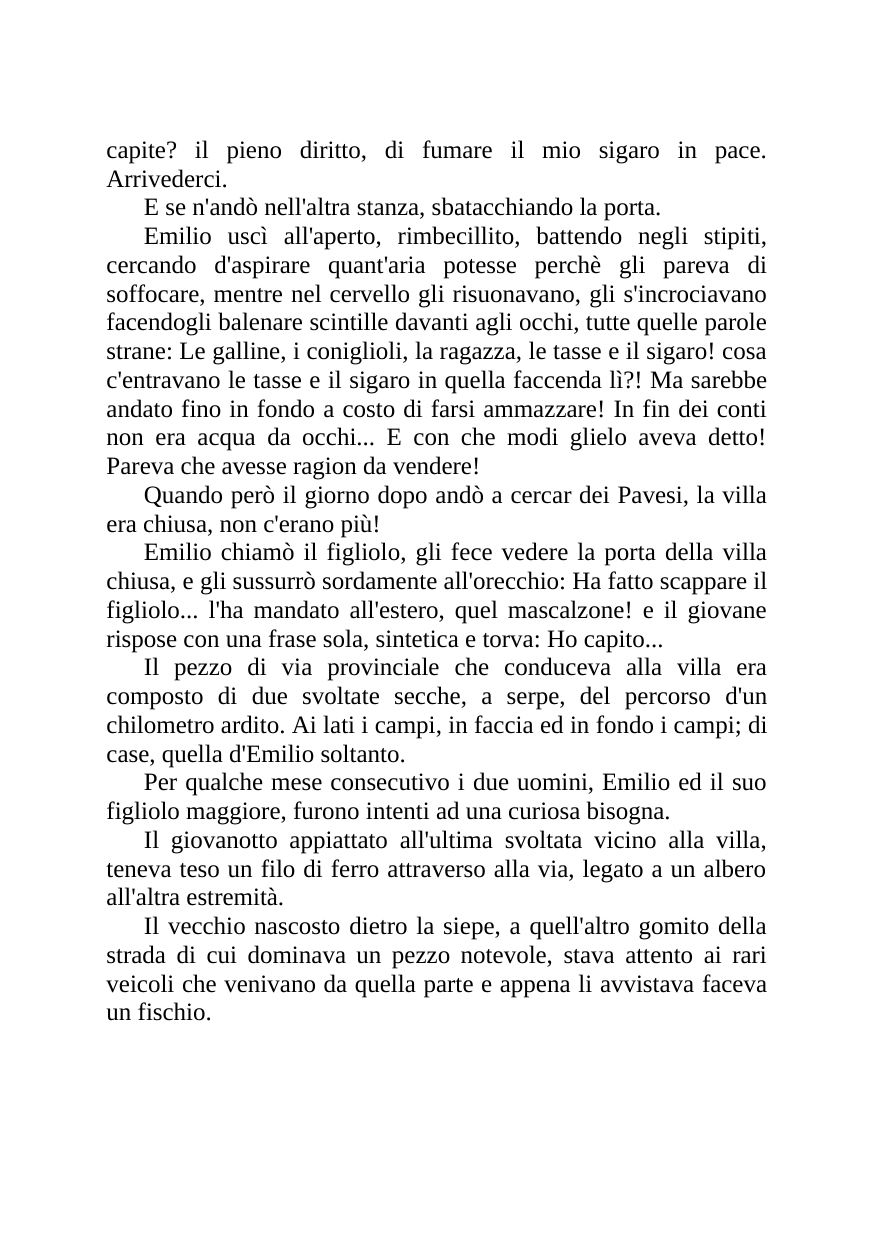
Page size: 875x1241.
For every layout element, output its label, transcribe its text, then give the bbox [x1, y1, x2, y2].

text Quando però il giorno dopo andò a cercar dei Pavesi, la villa era chiusa, non c'erano più! [106, 480, 768, 537]
text Il giovanotto appiattato all'ultima svoltata vicino alla villa, teneva teso un filo di ferro attraverso alla via, legato a un albero all'altra estremità. [106, 825, 768, 911]
text Emilio chiamò il figliolo, gli fece vedere la porta della villa chiusa, e gli sussurrò sordamente all'orecchio: Ha fatto scappare il figliolo... l'ha mandato all'estero, quel mascalzone! e il giovane rispose con una frase sola, sintetica e torva: Ho capito... [106, 537, 768, 652]
text Il pezzo di via provinciale che conduceva alla villa era composto di due svoltate secche, a serpe, del percorso d'un chilometro ardito. Ai lati i campi, in faccia ed in fondo i campi; di case, quella d'Emilio soltanto. [106, 652, 768, 767]
text Emilio uscì all'aperto, rimbecillito, battendo negli stipiti, cercando d'aspirare quant'aria potesse perchè gli pareva di soffocare, mentre nel cervello gli risuonavano, gli s'incrociavano facendogli balenare scintille davanti agli occhi, tutte quelle parole strane: Le galline, i coniglioli, la ragazza, le tasse e il sigaro! cosa c'entravano le tasse e il sigaro in quella faccenda lì?! Ma sarebbe andato fino in fondo a costo di farsi ammazzare! In fin dei conti non era acqua da occhi... E con che modi glielo aveva detto! Pareva che avesse ragion da vendere! [106, 221, 768, 480]
text capite? il pieno diritto, di fumare il mio sigaro in pace. Arrivederci. [106, 135, 768, 192]
text E se n'andò nell'altra stanza, sbatacchiando la porta. [106, 192, 768, 221]
text Il vecchio nascosto dietro la siepe, a quell'altro gomito della strada di cui dominava un pezzo notevole, stava attento ai rari veicoli che venivano da quella parte e appena li avvistava faceva un fischio. [106, 911, 768, 1026]
text Per qualche mese consecutivo i due uomini, Emilio ed il suo figliolo maggiore, furono intenti ad una curiosa bisogna. [106, 767, 768, 825]
